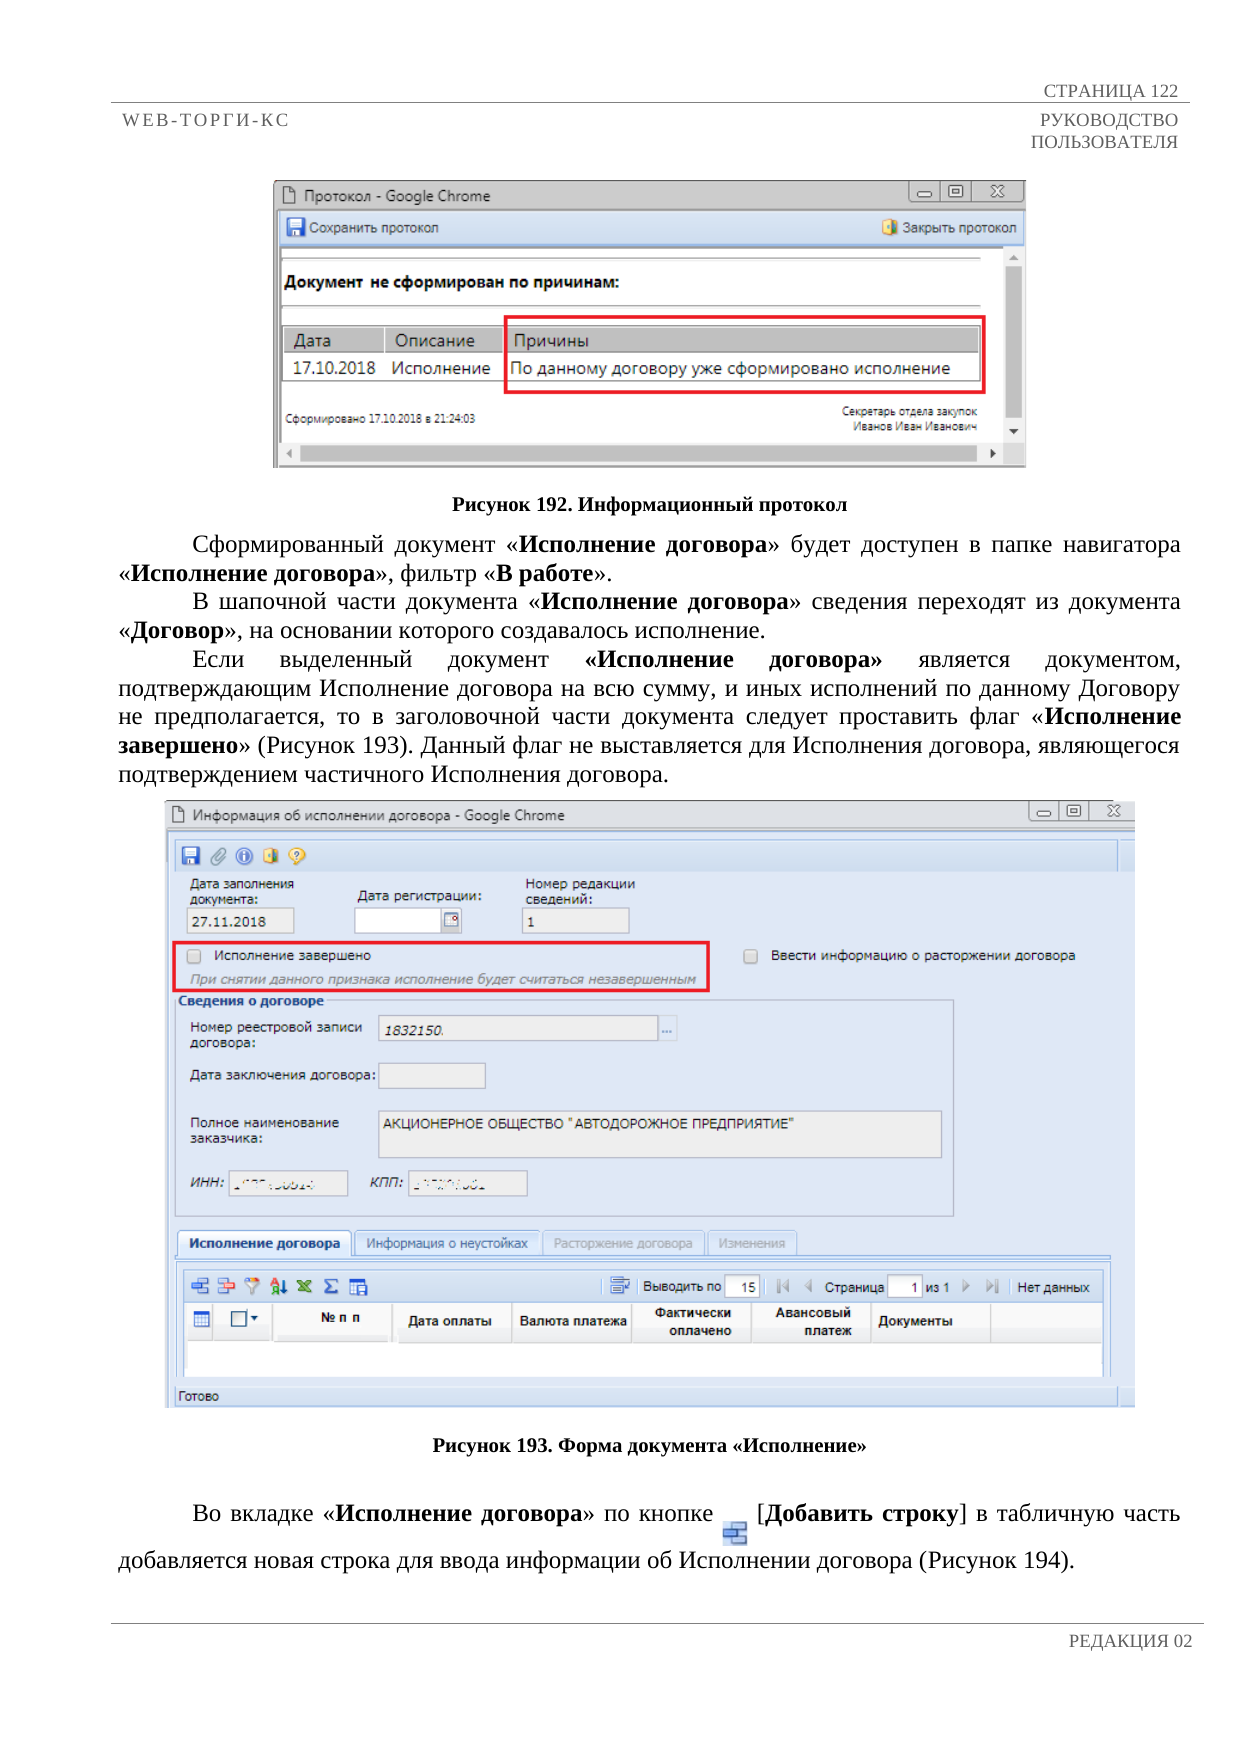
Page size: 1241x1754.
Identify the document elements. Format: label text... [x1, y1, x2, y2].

text Рисунок 193. Форма документа «Исполнение» [118, 1433, 1181, 1457]
text Во вкладке «Исполнение договора» по кнопке [Добавить строку] в табличную часть добавляется новая строка для ввода информации об Исполнении договора (Рисунок 194). [118, 1498, 1181, 1574]
text Рисунок 192. Информационный протокол [118, 492, 1181, 516]
text Сформированный документ «Исполнение договора» будет доступен в папке навигатора «Исполнение договора», фильтр «В работе». [118, 529, 1181, 586]
text Если выделенный документ «Исполнение договора» является документом, подтверждающим Исполнение договора на всю сумму, и иных исполнений по данному Договору не предполагается, то в заголовочной части документа следует проставить флаг «Исполнение завершено» (Рисунок 193). Данный флаг не выставляется для Исполнения договора, являющегося подтверждением частичного Исполнения договора. [118, 644, 1181, 788]
text В шапочной части документа «Исполнение договора» сведения переходят из документа «Договор», на основании которого создавалось исполнение. [118, 586, 1181, 644]
